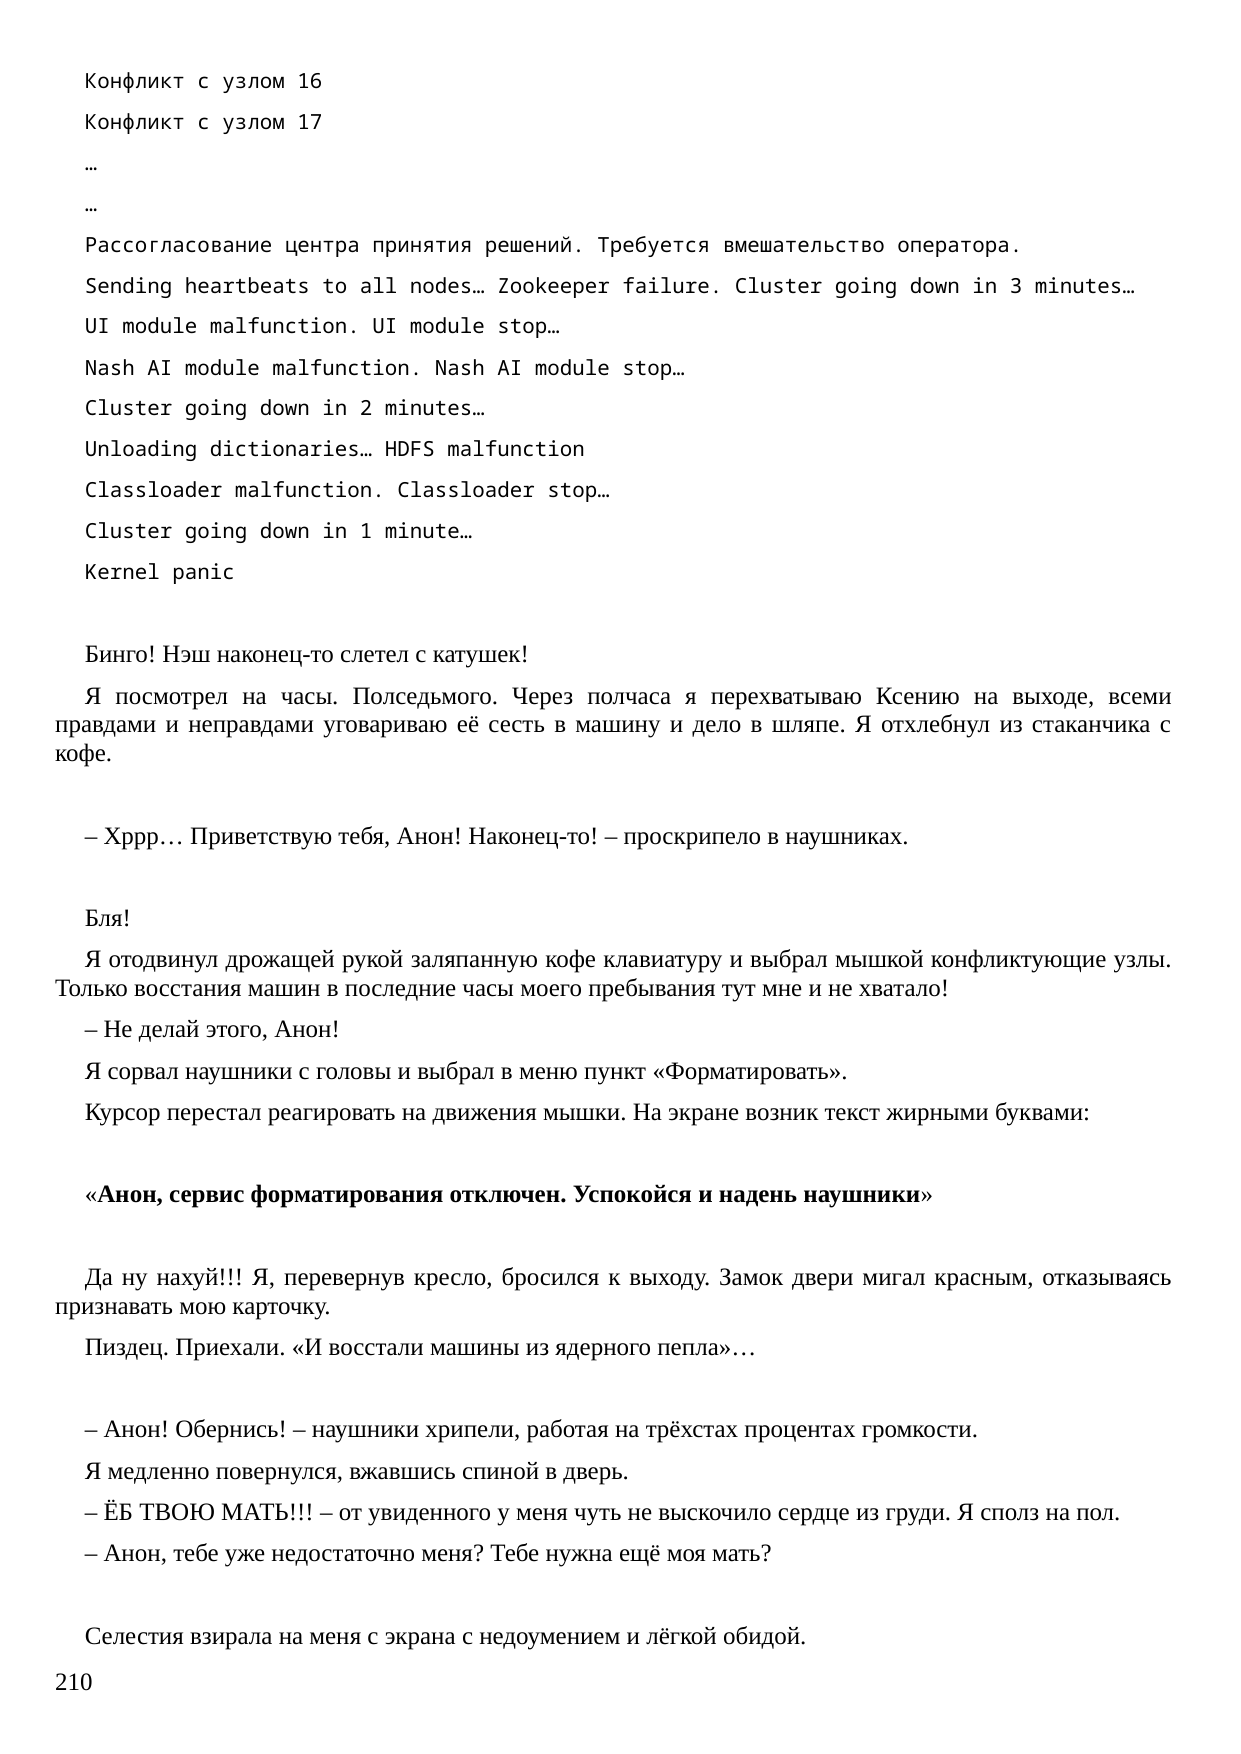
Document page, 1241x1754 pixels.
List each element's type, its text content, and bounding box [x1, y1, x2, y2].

text Бля! [55, 903, 1173, 932]
text Cluster going down in 2 minutes… [55, 393, 1173, 422]
text «Анон, сервис форматирования отключен. Успокойся и надень наушники» [55, 1179, 1173, 1208]
text Classloader malfunction. Classloader stop… [55, 475, 1173, 504]
text Я сорвал наушники с головы и выбрал в меню пункт «Форматировать». [55, 1056, 1173, 1084]
text Kernel panic [55, 557, 1173, 586]
text Unloading dictionaries… HDFS malfunction [55, 434, 1173, 463]
text Я посмотрел на часы. Полседьмого. Через полчаса я перехватываю Ксению на выходе, всеми правдами и неправдами уговариваю её сесть в машину и дело в шляпе. Я отхлебнул из стаканчика с кофе. [55, 681, 1173, 767]
text Курсор перестал реагировать на движения мышки. На экране возник текст жирными буквами: [55, 1097, 1173, 1126]
text Рассогласование центра принятия решений. Требуется вмешательство оператора. [55, 230, 1173, 258]
text Конфликт с узлом 17 [55, 107, 1173, 135]
text UI module malfunction. UI module stop… [55, 312, 1173, 340]
text … [55, 148, 1173, 176]
text – Не делай этого, Анон! [55, 1014, 1173, 1043]
text Да ну нахуй!!! Я, перевернув кресло, бросился к выходу. Замок двери мигал красным, отказываясь признавать мою карточку. [55, 1262, 1173, 1319]
text Конфликт с узлом 16 [55, 66, 1173, 94]
text – Хррр… Приветствую тебя, Анон! Наконец-то! – проскрипело в наушниках. [55, 821, 1173, 849]
text Селестия взирала на меня с экрана с недоумением и лёгкой обидой. [55, 1621, 1173, 1649]
text Nash AI module malfunction. Nash AI module stop… [55, 353, 1173, 381]
text – ЁБ ТВОЮ МАТЬ!!! – от увиденного у меня чуть не выскочило сердце из груди. Я сполз на пол. [55, 1497, 1173, 1526]
text Я отодвинул дрожащей рукой заляпанную кофе клавиатуру и выбрал мышкой конфликтующие узлы. Только восстания машин в последние часы моего пребывания тут мне и не хватало! [55, 944, 1173, 1002]
text Бинго! Нэш наконец-то слетел с катушек! [55, 639, 1173, 668]
text Пиздец. Приехали. «И восстали машины из ядерного пепла»… [55, 1332, 1173, 1361]
text Я медленно повернулся, вжавшись спиной в дверь. [55, 1456, 1173, 1484]
text … [55, 189, 1173, 217]
text – Анон! Обернись! – наушники хрипели, работая на трёхстах процентах громкости. [55, 1414, 1173, 1443]
text – Анон, тебе уже недостаточно меня? Тебе нужна ещё моя мать? [55, 1538, 1173, 1567]
text Sending heartbeats to all nodes… Zookeeper failure. Cluster going down in 3 minutes… [55, 271, 1173, 299]
text Cluster going down in 1 minute… [55, 516, 1173, 545]
